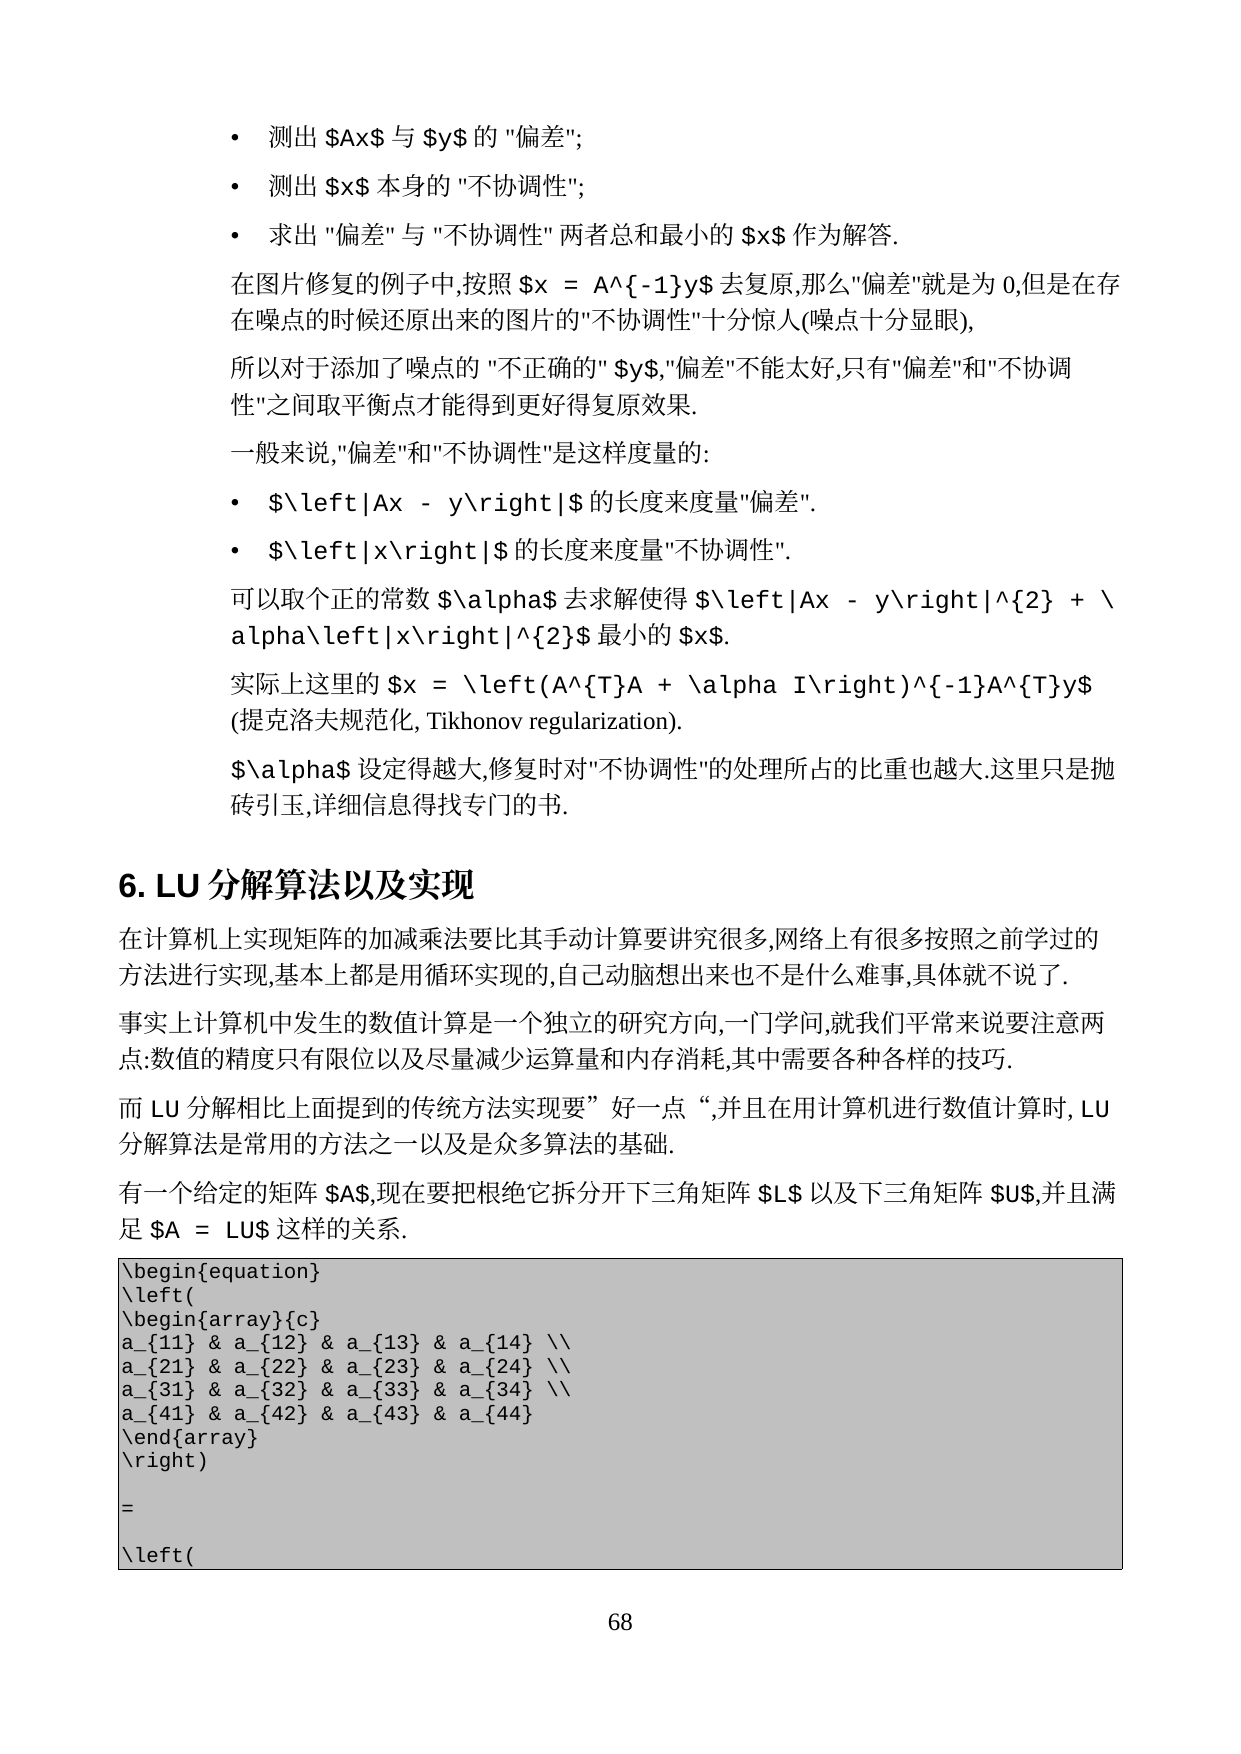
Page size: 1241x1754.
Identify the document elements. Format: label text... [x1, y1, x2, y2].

list $\alpha$ 设定得越大,修复时对"不协调性"的处理所占的比重也越大.这里只是抛砖引玉,详细信息得找专门的书. [193, 749, 1122, 822]
text a_{31} & a_{32} & a_{33} & a_{34} \\ [119, 1376, 1122, 1400]
list 在图片修复的例子中,按照 $x = A^{-1}y$ 去复原,那么"偏差"就是为 0,但是在存在噪点的时候还原出来的图片的"不协调性"十分惊人(噪点十分显眼), [193, 264, 1122, 337]
text a_{11} & a_{12} & a_{13} & a_{14} \\ [119, 1329, 1122, 1353]
list 实际上这里的 $x = \left(A^{T}A + \alpha I\right)^{-1}A^{T}y$ (提克洛夫规范化, Tikhonov regularization). [193, 665, 1122, 737]
text \begin{array}{c} [119, 1306, 1122, 1329]
list 所以对于添加了噪点的 "不正确的" $y$,"偏差"不能太好,只有"偏差"和"不协调性"之间取平衡点才能得到更好得复原效果. [193, 349, 1122, 421]
text \left( [119, 1282, 1122, 1306]
text a_{21} & a_{22} & a_{23} & a_{24} \\ [119, 1353, 1122, 1376]
list $\left|Ax - y\right|$ 的长度来度量"偏差". [231, 482, 1122, 518]
text 而 LU 分解相比上面提到的传统方法实现要”好一点“,并且在用计算机进行数值计算时, LU 分解算法是常用的方法之一以及是众多算法的基础. [118, 1088, 1122, 1161]
list 一般来说,"偏差"和"不协调性"是这样度量的: [193, 434, 1122, 470]
text \left( [119, 1542, 1122, 1569]
text \begin{equation} [119, 1259, 1122, 1282]
text 事实上计算机中发生的数值计算是一个独立的研究方向,一门学问,就我们平常来说要注意两点:数值的精度只有限位以及尽量减少运算量和内存消耗,其中需要各种各样的技巧. [118, 1004, 1122, 1076]
text \end{array} [119, 1424, 1122, 1447]
text 在计算机上实现矩阵的加减乘法要比其手动计算要讲究很多,网络上有很多按照之前学过的方法进行实现,基本上都是用循环实现的,自己动脑想出来也不是什么难事,具体就不说了. [118, 920, 1122, 992]
text \right) [119, 1447, 1122, 1471]
list 测出 $Ax$ 与 $y$ 的 "偏差"; [231, 118, 1122, 154]
list $\left|x\right|$ 的长度来度量"不协调性". [231, 531, 1122, 567]
list 可以取个正的常数 $\alpha$ 去求解使得 $\left|Ax - y\right|^{2} + \alpha\left|x\right|^{2}$ 最小的 $x$. [193, 580, 1122, 652]
text 有一个给定的矩阵 $A$,现在要把根绝它拆分开下三角矩阵 $L$ 以及下三角矩阵 $U$,并且满足 $A = LU$ 这样的关系. [118, 1173, 1122, 1246]
subtitle LU分解算法以及实现 [118, 859, 1122, 907]
list 测出 $x$ 本身的 "不协调性"; [231, 167, 1122, 203]
list 求出 "偏差" 与 "不协调性" 两者总和最小的 $x$ 作为解答. [231, 216, 1122, 252]
text = [119, 1495, 1122, 1518]
text a_{41} & a_{42} & a_{43} & a_{44} [119, 1400, 1122, 1424]
